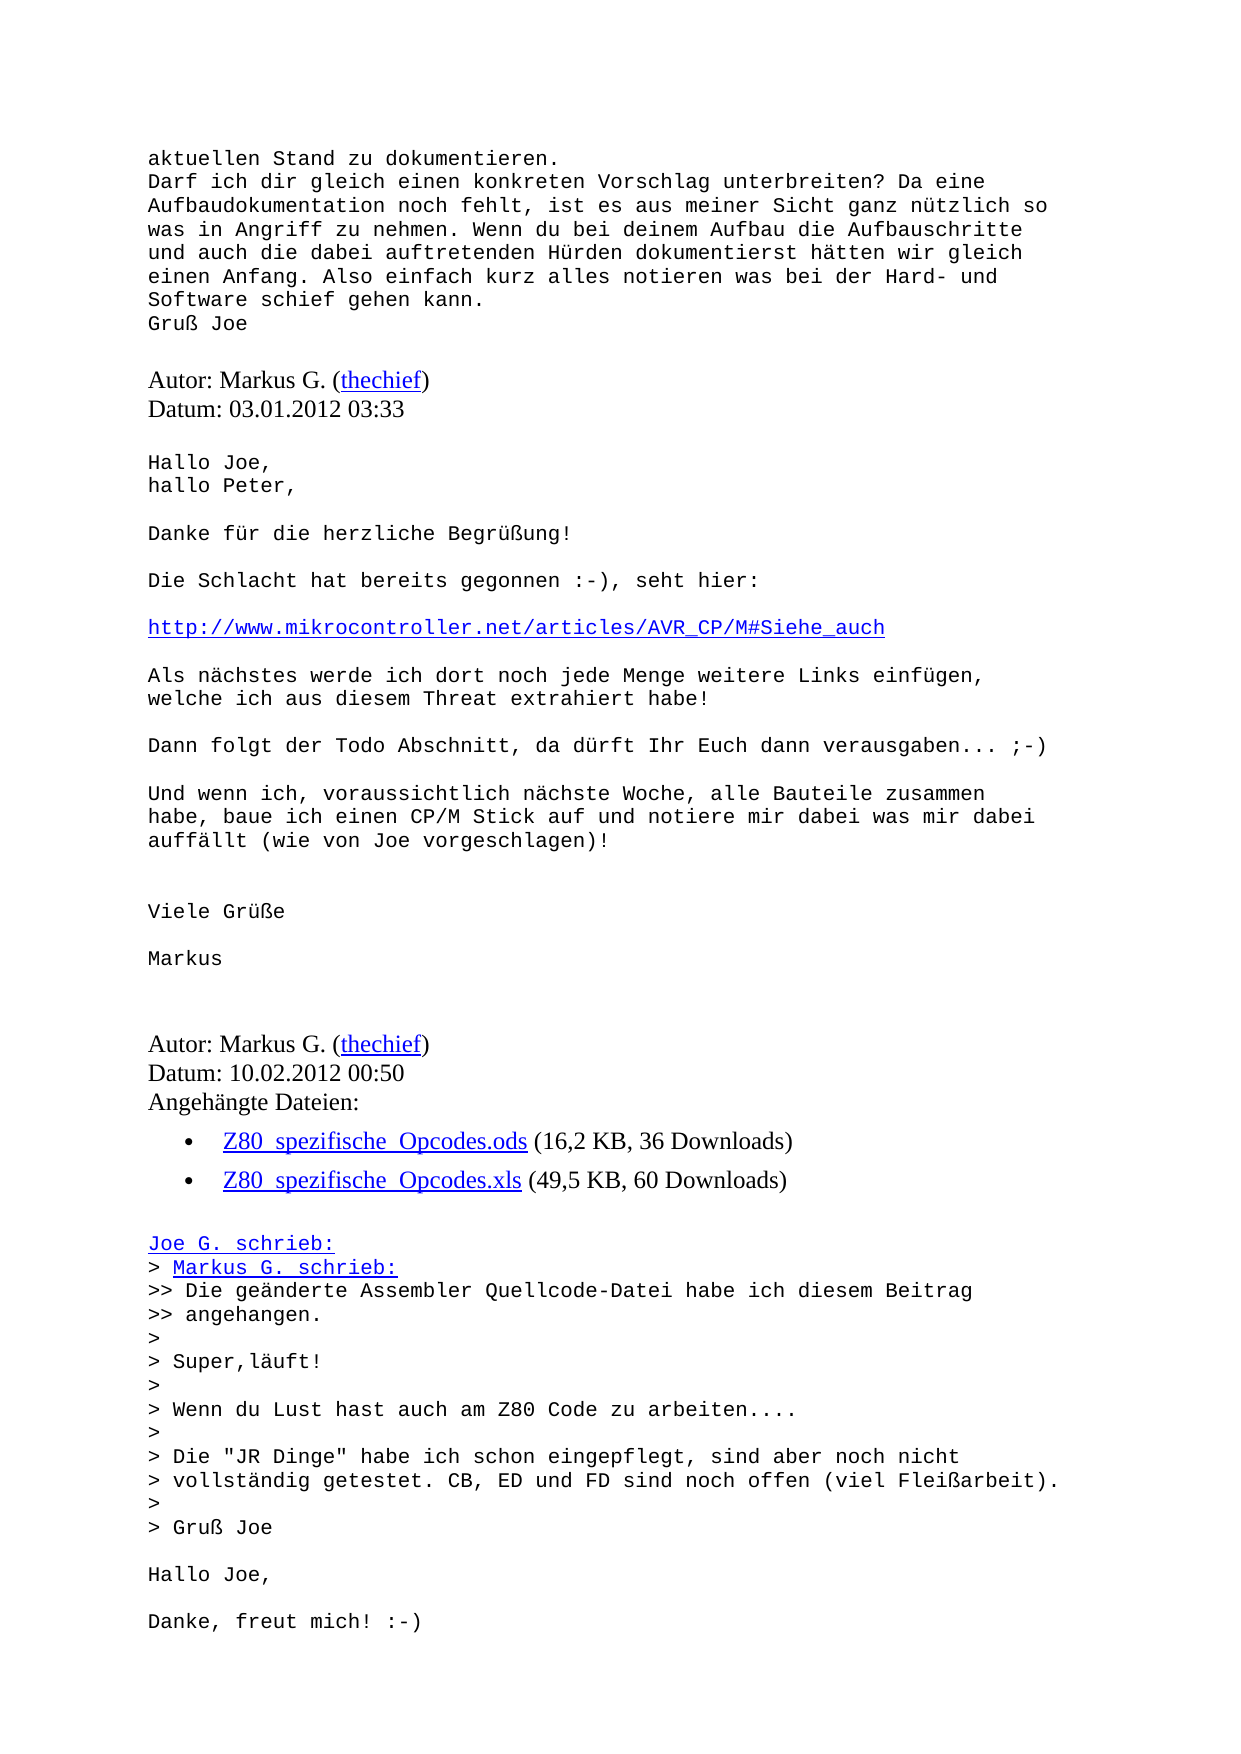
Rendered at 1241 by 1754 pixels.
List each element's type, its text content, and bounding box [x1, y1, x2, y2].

text > vollständig getestet. CB, ED und FD sind noch offen (viel Fleißarbeit). [148, 1470, 1093, 1493]
text > Markus G. schrieb: [148, 1257, 1093, 1281]
text Danke für die herzliche Begrüßung! [148, 523, 1093, 546]
text Hallo Joe, [148, 1564, 1093, 1588]
text Die Schlacht hat bereits gegonnen :-), seht hier: [148, 570, 1093, 594]
text und auch die dabei auftretenden Hürden dokumentierst hätten wir gleich [148, 242, 1093, 266]
text Gruß Joe [148, 313, 1093, 337]
text Hallo Joe, [148, 452, 1093, 475]
text einen Anfang. Also einfach kurz alles notieren was bei der Hard- und [148, 266, 1093, 289]
text > Super,läuft! [148, 1351, 1093, 1375]
text >> Die geänderte Assembler Quellcode-Datei habe ich diesem Beitrag [148, 1281, 1093, 1304]
list Z80_spezifische_Opcodes.xls (49,5 KB, 60 Downloads) [185, 1165, 1093, 1194]
text Datum: 03.01.2012 03:33 [148, 394, 1093, 423]
text Darf ich dir gleich einen konkreten Vorschlag unterbreiten? Da eine [148, 171, 1093, 195]
text auffällt (wie von Joe vorgeschlagen)! [148, 830, 1093, 854]
text >> angehangen. [148, 1304, 1093, 1328]
text Danke, freut mich! :-) [148, 1612, 1093, 1635]
text > Gruß Joe [148, 1517, 1093, 1541]
text Markus [148, 948, 1093, 972]
text habe, baue ich einen CP/M Stick auf und notiere mir dabei was mir dabei [148, 806, 1093, 830]
text > [148, 1328, 1093, 1351]
text hallo Peter, [148, 475, 1093, 499]
text > Die "JR Dinge" habe ich schon eingepflegt, sind aber noch nicht [148, 1446, 1093, 1470]
text Joe G. schrieb: [148, 1233, 1093, 1257]
text was in Angriff zu nehmen. Wenn du bei deinem Aufbau die Aufbauschritte [148, 218, 1093, 242]
text Und wenn ich, voraussichtlich nächste Woche, alle Bauteile zusammen [148, 783, 1093, 806]
text http://www.mikrocontroller.net/articles/AVR_CP/M#Siehe_auch [148, 617, 1093, 641]
text Autor: Markus G. (thechief) [148, 366, 1093, 394]
text Software schief gehen kann. [148, 289, 1093, 313]
list Z80_spezifische_Opcodes.ods (16,2 KB, 36 Downloads) [185, 1126, 1093, 1155]
text Datum: 10.02.2012 00:50 [148, 1058, 1093, 1087]
text > [148, 1493, 1093, 1517]
text Als nächstes werde ich dort noch jede Menge weitere Links einfügen, [148, 664, 1093, 688]
text > [148, 1422, 1093, 1446]
text Viele Grüße [148, 901, 1093, 925]
text > [148, 1375, 1093, 1399]
text Angehängte Dateien: [148, 1087, 1093, 1116]
text Autor: Markus G. (thechief) [148, 1029, 1093, 1058]
text > Wenn du Lust hast auch am Z80 Code zu arbeiten.... [148, 1399, 1093, 1422]
text Aufbaudokumentation noch fehlt, ist es aus meiner Sicht ganz nützlich so [148, 195, 1093, 218]
text Dann folgt der Todo Abschnitt, da dürft Ihr Euch dann verausgaben... ;-) [148, 736, 1093, 759]
text aktuellen Stand zu dokumentieren. [148, 148, 1093, 171]
text welche ich aus diesem Threat extrahiert habe! [148, 688, 1093, 712]
